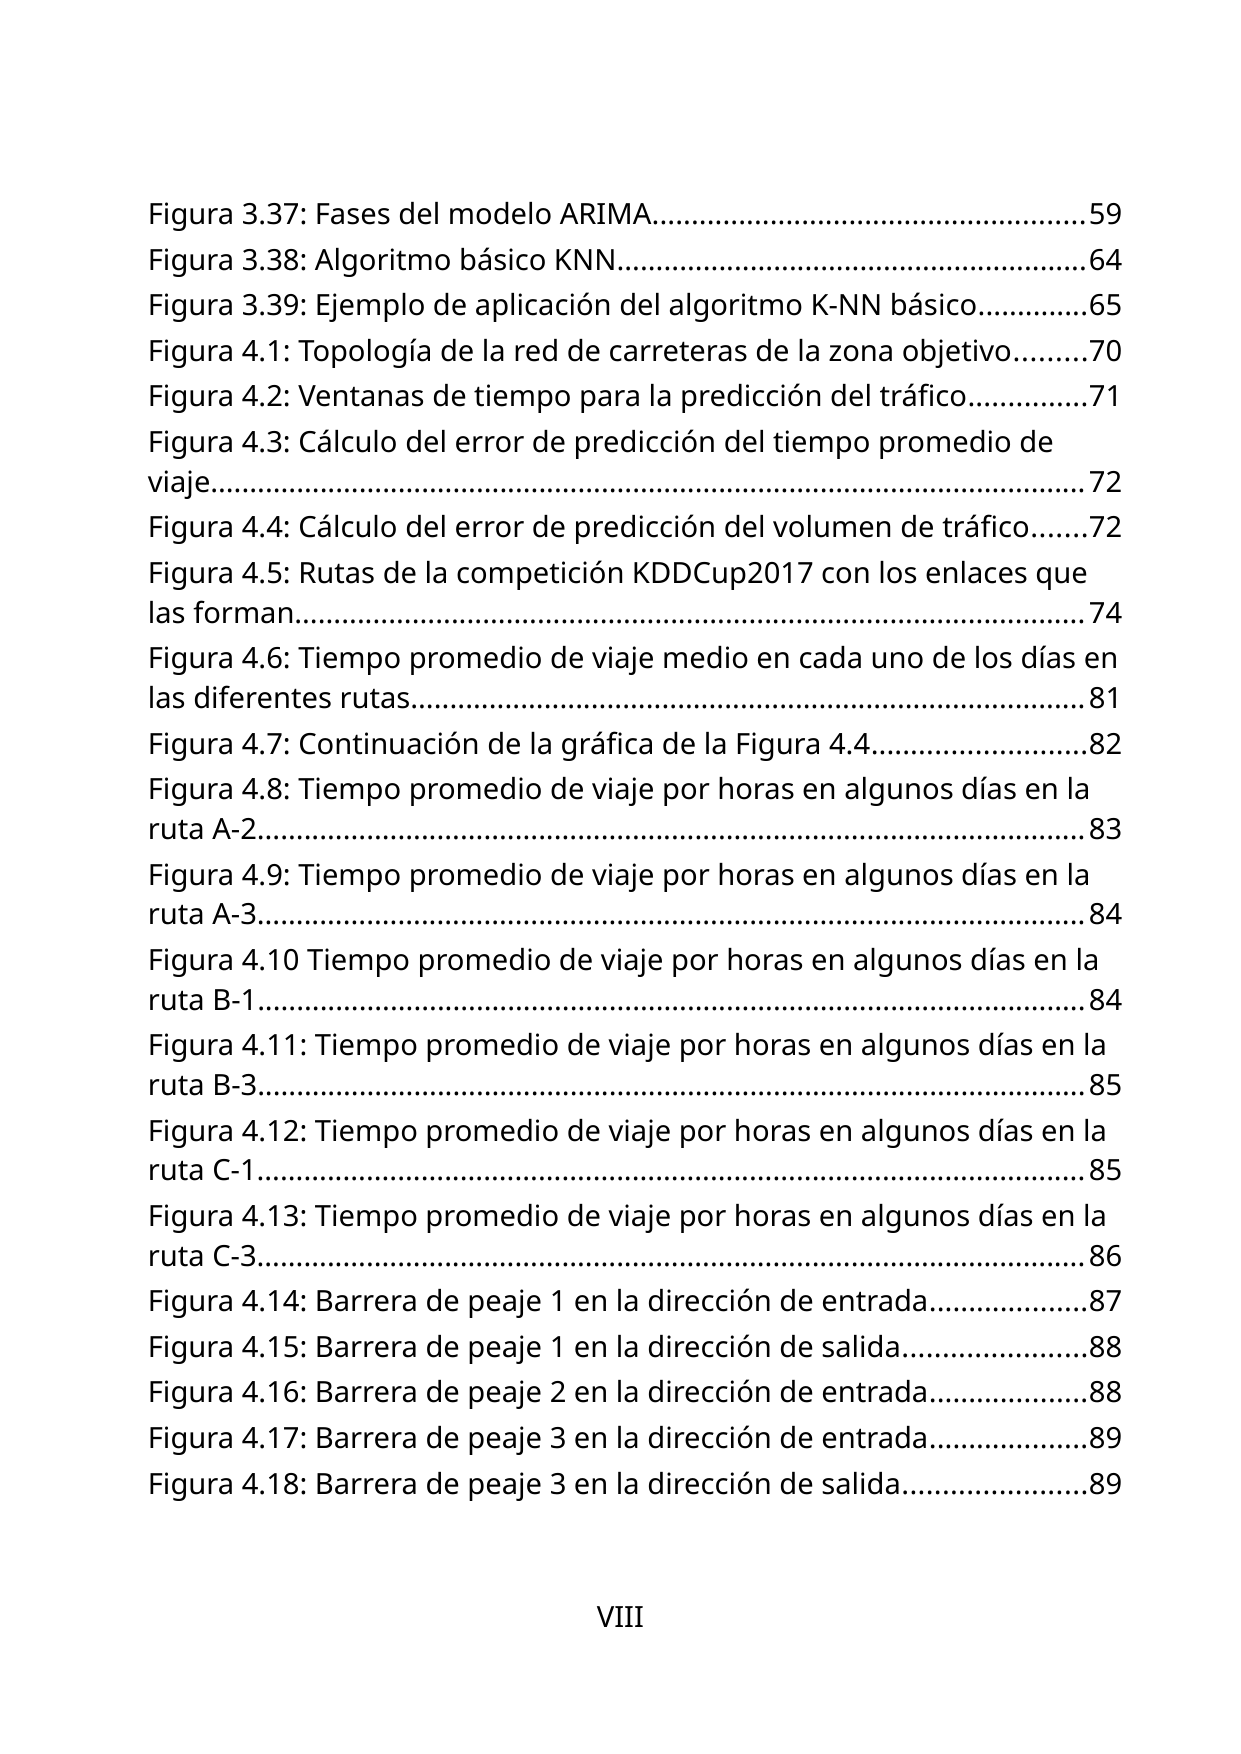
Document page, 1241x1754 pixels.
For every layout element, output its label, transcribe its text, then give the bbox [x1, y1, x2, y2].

text Figura 4.18: Barrera de peaje 3 en la dirección de salida 89 [148, 1463, 1122, 1503]
text Figura 4.8: Tiempo promedio de viaje por horas en algunos días en la ruta A-2 83 [148, 768, 1122, 848]
text Figura 4.11: Tiempo promedio de viaje por horas en algunos días en la ruta B-3 85 [148, 1024, 1122, 1104]
text Figura 4.7: Continuación de la gráfica de la Figura 4.4 82 [148, 723, 1122, 763]
text Figura 4.12: Tiempo promedio de viaje por horas en algunos días en la ruta C-1 85 [148, 1110, 1122, 1189]
text Figura 4.14: Barrera de peaje 1 en la dirección de entrada 87 [148, 1280, 1122, 1320]
text Figura 4.13: Tiempo promedio de viaje por horas en algunos días en la ruta C-3 86 [148, 1195, 1122, 1274]
text Figura 4.4: Cálculo del error de predicción del volumen de tráfico 72 [148, 507, 1122, 546]
text Figura 3.37: Fases del modelo ARIMA 59 [148, 193, 1122, 233]
text Figura 4.10 Tiempo promedio de viaje por horas en algunos días en la ruta B-1 84 [148, 939, 1122, 1018]
text Figura 4.2: Ventanas de tiempo para la predicción del tráfico 71 [148, 376, 1122, 415]
text Figura 4.16: Barrera de peaje 2 en la dirección de entrada 88 [148, 1372, 1122, 1411]
text Figura 4.5: Rutas de la competición KDDCup2017 con los enlaces que las forman 74 [148, 552, 1122, 632]
text Figura 4.6: Tiempo promedio de viaje medio en cada uno de los días en las diferentes rutas 81 [148, 638, 1122, 717]
text Figura 4.17: Barrera de peaje 3 en la dirección de entrada 89 [148, 1417, 1122, 1457]
text Figura 3.39: Ejemplo de aplicación del algoritmo K-NN básico 65 [148, 284, 1122, 324]
text Figura 3.38: Algoritmo básico KNN 64 [148, 239, 1122, 278]
text Figura 4.9: Tiempo promedio de viaje por horas en algunos días en la ruta A-3 84 [148, 854, 1122, 933]
text Figura 4.1: Topología de la red de carreteras de la zona objetivo 70 [148, 330, 1122, 370]
text Figura 4.3: Cálculo del error de predicción del tiempo promedio de viaje 72 [148, 421, 1122, 501]
text Figura 4.15: Barrera de peaje 1 en la dirección de salida 88 [148, 1326, 1122, 1366]
